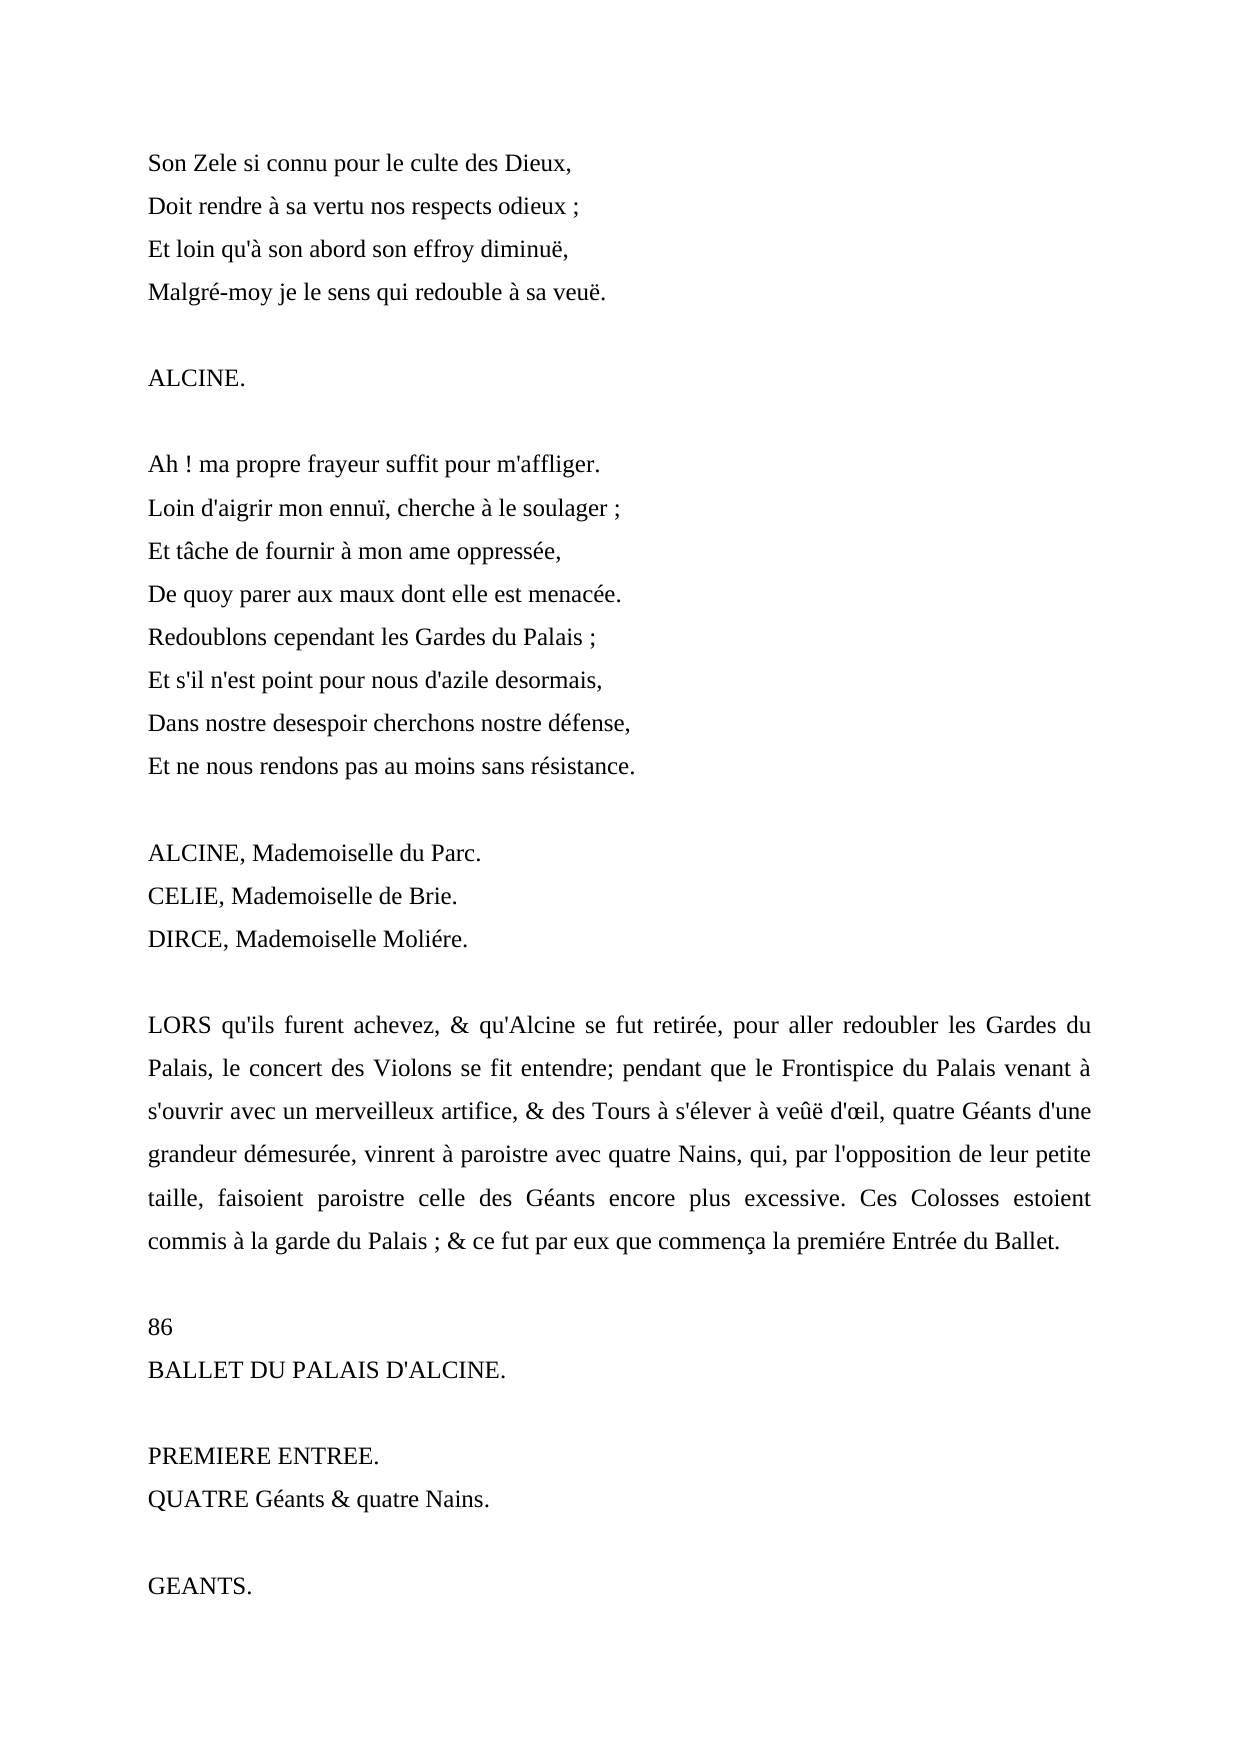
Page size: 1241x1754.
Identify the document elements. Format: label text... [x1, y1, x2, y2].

text Et loin qu'à son abord son effroy diminuë, [148, 234, 1093, 263]
text ALCINE. [148, 363, 1093, 392]
text De quoy parer aux maux dont elle est menacée. [148, 579, 1093, 608]
text Et ne nous rendons pas au moins sans résistance. [148, 751, 1093, 780]
text Redoublons cependant les Gardes du Palais ; [148, 622, 1093, 651]
text LORS qu'ils furent achevez, & qu'Alcine se fut retirée, pour aller redoubler les Gardes du Palais, le concert des Violons se fit entendre; pendant que le Frontispice du Palais venant à s'ouvrir avec un merveilleux artifice, & des Tours à s'élever à veûë d'œil, quatre Géants d'une grandeur démesurée, vinrent à paroistre avec quatre Nains, qui, par l'opposition de leur petite taille, faisoient paroistre celle des Géants encore plus excessive. Ces Colosses estoient commis à la garde du Palais ; & ce fut par eux que commença la premiére Entrée du Ballet. [148, 1010, 1093, 1254]
text Et tâche de fournir à mon ame oppressée, [148, 536, 1093, 564]
text Doit rendre à sa vertu nos respects odieux ; [148, 191, 1093, 219]
text Dans nostre desespoir cherchons nostre défense, [148, 708, 1093, 737]
text Loin d'aigrir mon ennuï, cherche à le soulager ; [148, 493, 1093, 521]
text PREMIERE ENTREE. [148, 1441, 1093, 1470]
text 86 [148, 1312, 1093, 1341]
text Son Zele si connu pour le culte des Dieux, [148, 148, 1093, 176]
text GEANTS. [148, 1571, 1093, 1599]
text DIRCE, Mademoiselle Moliére. [148, 924, 1093, 953]
text Et s'il n'est point pour nous d'azile desormais, [148, 665, 1093, 694]
text Malgré-moy je le sens qui redouble à sa veuë. [148, 277, 1093, 306]
text Ah ! ma propre frayeur suffit pour m'affliger. [148, 449, 1093, 478]
text BALLET DU PALAIS D'ALCINE. [148, 1355, 1093, 1384]
text ALCINE, Mademoiselle du Parc. [148, 838, 1093, 866]
text QUATRE Géants & quatre Nains. [148, 1484, 1093, 1513]
text CELIE, Mademoiselle de Brie. [148, 881, 1093, 909]
